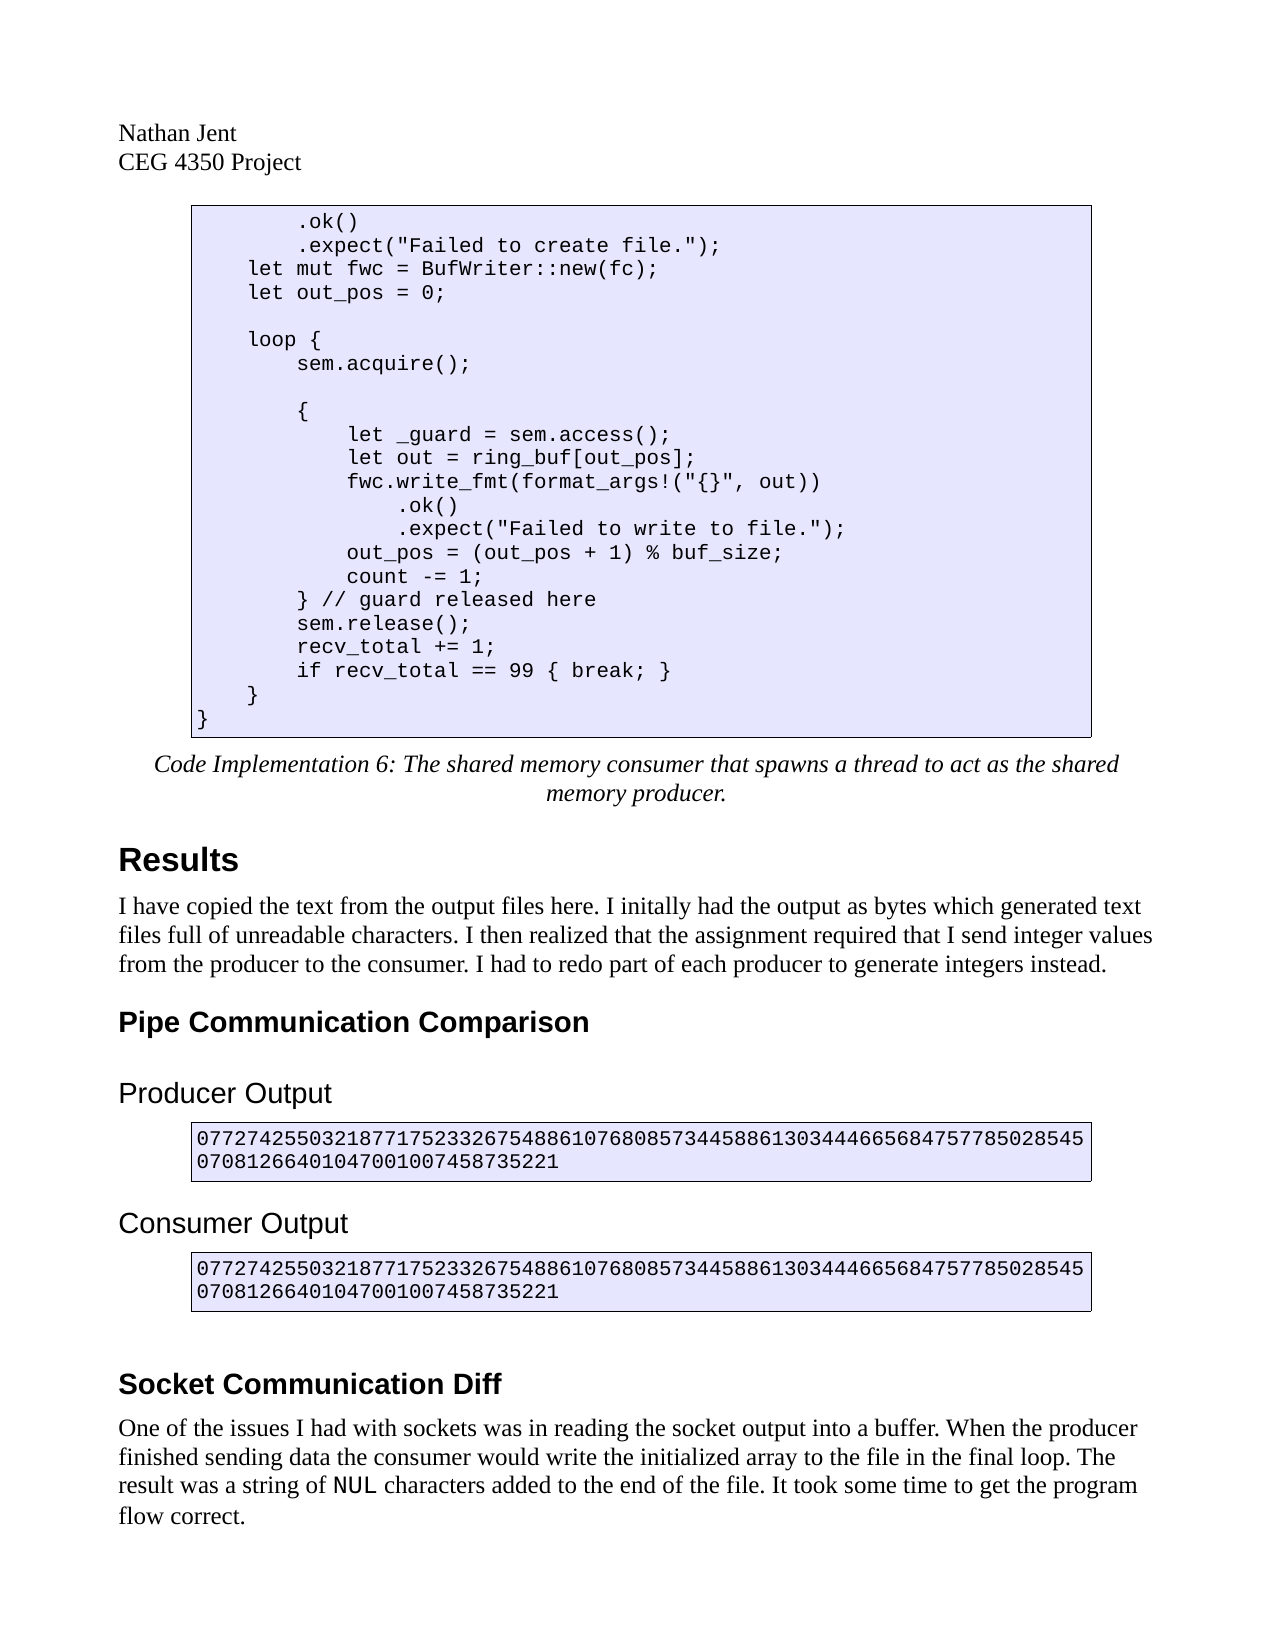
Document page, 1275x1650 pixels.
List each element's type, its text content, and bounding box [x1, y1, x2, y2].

subtitle Socket Communication Diff [118, 1367, 1157, 1401]
text Code Implementation 6: The shared memory consumer that spawns a thread to act as the shared memory producer. [118, 749, 1157, 807]
subtitle Producer Output [118, 1076, 1157, 1109]
subtitle Consumer Output [118, 1206, 1157, 1239]
subtitle Pipe Communication Comparison [118, 1005, 1157, 1038]
table_header 0772742550321877175233267548861076808573445886130344466568475778502854507081266401047001007458735221 [192, 1253, 1091, 1311]
table_header 0772742550321877175233267548861076808573445886130344466568475778502854507081266401047001007458735221 [192, 1123, 1091, 1181]
text One of the issues I had with sockets was in reading the socket output into a buffer. When the producer finished sending data the consumer would write the initialized array to the file in the final loop. The result was a string of NUL characters added to the end of the file. It took some time to get the program flow correct. [118, 1413, 1157, 1530]
subtitle Results [118, 840, 1157, 879]
table_header .ok() .expect("Failed to create file."); let mut fwc = BufWriter::new(fc); let out_pos = 0; loop { sem.acquire(); { let _guard = sem.access(); let out = ring_buf[out_pos]; fwc.write_fmt(format_args!("{}", out)) .ok() .expect("Failed to write to file."); out_pos = (out_pos + 1) % buf_size; count -= 1; } // guard released here sem.release(); recv_total += 1; if recv_total == 99 { break; } } } [192, 206, 1091, 737]
text I have copied the text from the output files here. I initally had the output as bytes which generated text files full of unreadable characters. I then realized that the assignment required that I send integer values from the producer to the consumer. I had to redo part of each producer to generate integers instead. [118, 891, 1157, 978]
